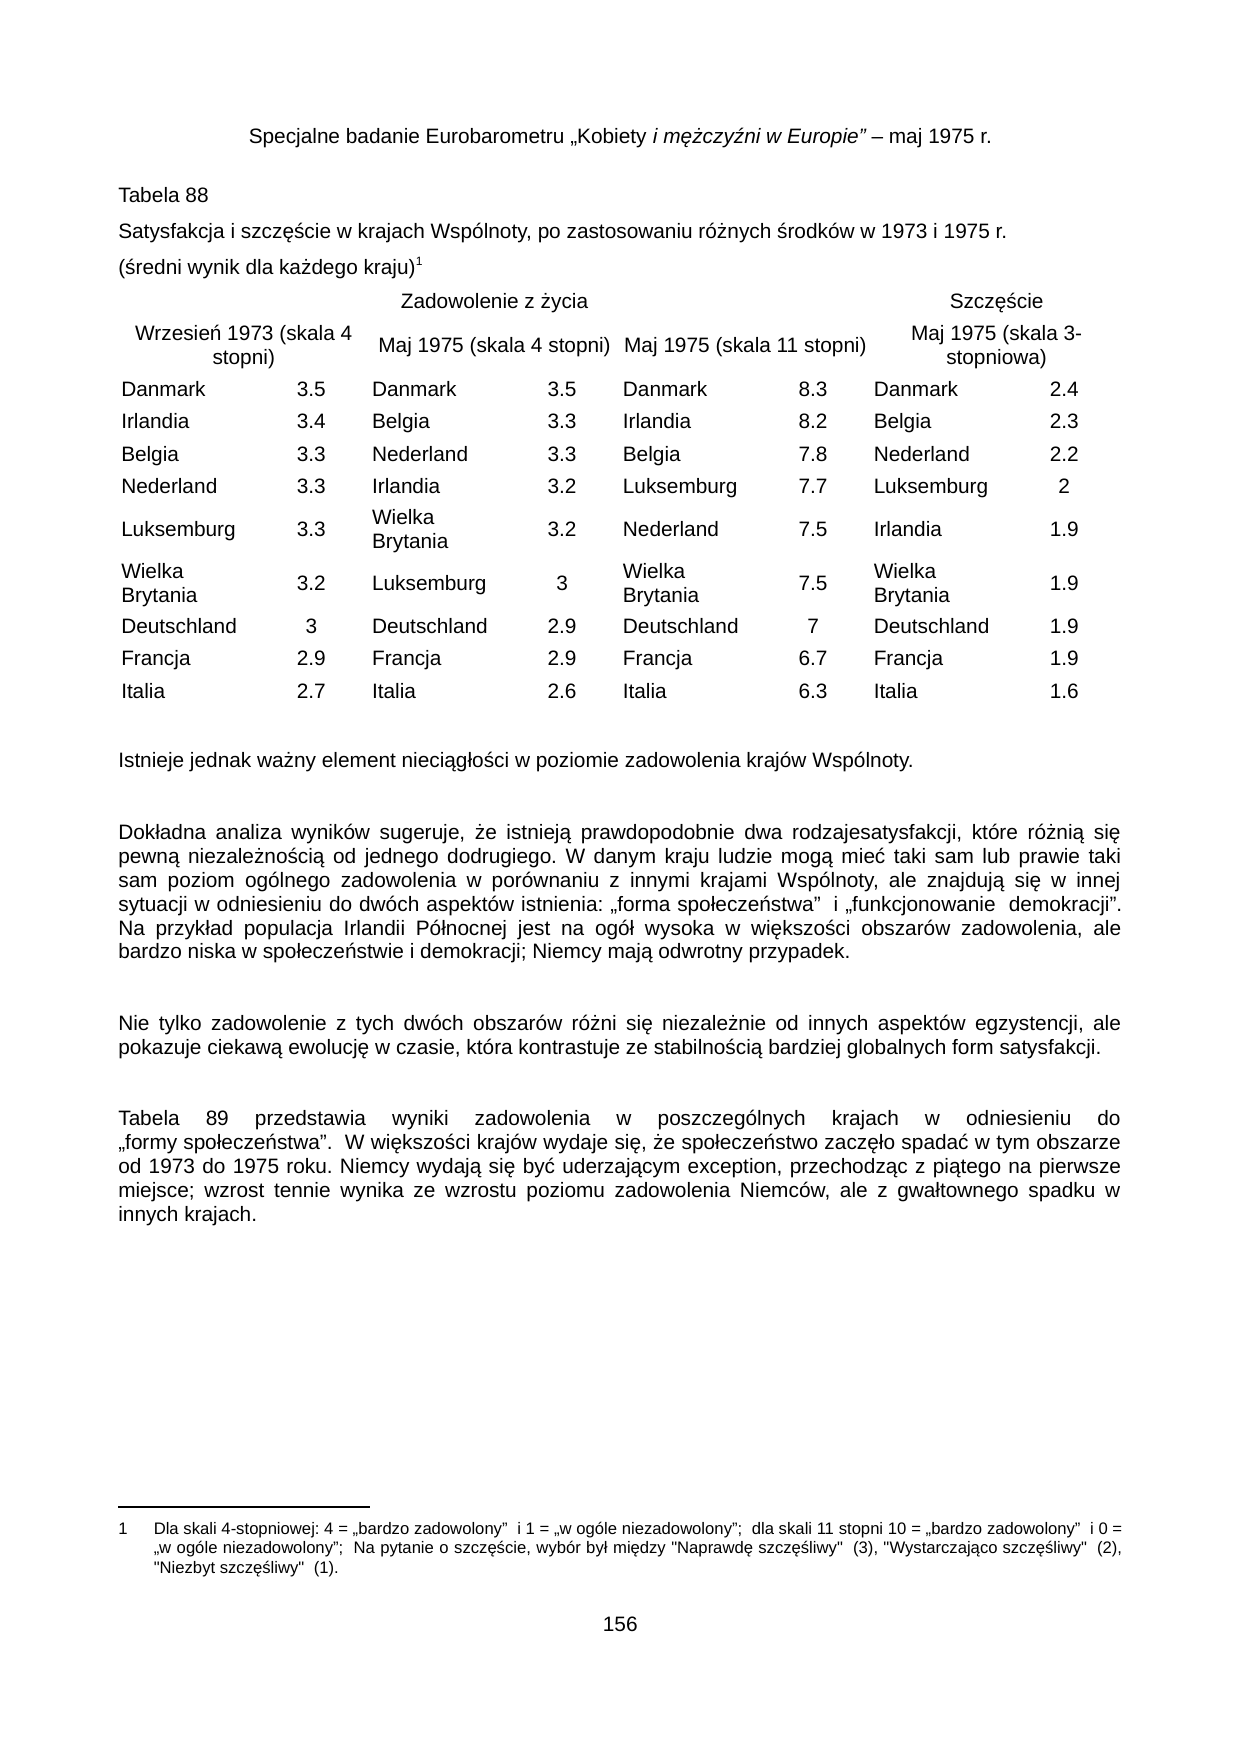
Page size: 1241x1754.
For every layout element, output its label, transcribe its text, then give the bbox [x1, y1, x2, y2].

table_cell 7,5 [755, 502, 871, 556]
table_cell Deutschland [369, 610, 504, 642]
table_cell Nederland [369, 437, 504, 470]
table_cell 2,2 [1006, 437, 1122, 470]
table_cell 6,7 [755, 642, 871, 674]
table_cell Belgia [118, 437, 253, 470]
table_cell 3,3 [253, 502, 369, 556]
text Tabela 89 przedstawia wyniki zadowolenia w poszczególnych krajach w odniesieniu do „formy społeczeństwa”. W większości krajów wydaje się, że społeczeństwo zaczęło spadać w tym obszarze od 1973 do 1975 roku. Niemcy wydają się być uderzającym exception, przechodząc z piątego na pierwsze miejsce; wzrost tennie wynika ze wzrostu poziomu zadowolenia Niemców, ale z gwałtownego spadku w innych krajach. [118, 1106, 1122, 1226]
text Satysfakcja i szczęście w krajach Wspólnoty, po zastosowaniu różnych środków w 1973 i 1975 r. [118, 219, 1122, 243]
table_cell 3,3 [504, 437, 620, 470]
table_cell 8,2 [755, 405, 871, 437]
table_cell Luksemburg [620, 470, 755, 502]
table_cell 6,3 [755, 674, 871, 707]
table_cell Francja [118, 642, 253, 674]
table_cell Italia [871, 674, 1006, 707]
table_cell 3,2 [253, 556, 369, 609]
table_cell Italia [118, 674, 253, 707]
table_cell 2,9 [504, 610, 620, 642]
table_cell 3,3 [253, 437, 369, 470]
table_cell Belgia [620, 437, 755, 470]
table_cell Deutschland [118, 610, 253, 642]
table_cell 1,6 [1006, 674, 1122, 707]
table_cell 1,9 [1006, 610, 1122, 642]
table_cell 1,9 [1006, 556, 1122, 609]
table_cell 3,3 [504, 405, 620, 437]
table_cell 3 [504, 556, 620, 609]
table_cell Irlandia [620, 405, 755, 437]
table_cell Belgia [871, 405, 1006, 437]
table_cell 2 [1006, 470, 1122, 502]
table_cell 7 [755, 610, 871, 642]
table_cell Deutschland [620, 610, 755, 642]
table_cell Luksemburg [871, 470, 1006, 502]
table_cell Maj 1975 (skala 4 stopni) [369, 317, 620, 372]
table_header Zadowolenie z życia [118, 284, 871, 317]
table_cell Wielka Brytania [871, 556, 1006, 609]
text Tabela 88 [118, 183, 1122, 207]
table_cell 7,7 [755, 470, 871, 502]
table_cell Luksemburg [369, 556, 504, 609]
table_cell 2,7 [253, 674, 369, 707]
text Dla skali 4-stopniowej: 4 = „bardzo zadowolony” i 1 = „w ogóle niezadowolony”; dla skali 11 stopni 10 = „bardzo zadowolony” i 0 = „w ogóle niezadowolony”; Na pytanie o szczęście, wybór był między "Naprawdę szczęśliwy" (3), "Wystarczająco szczęśliwy" (2), "Niezbyt szczęśliwy" (1). [118, 1519, 1122, 1577]
table_cell 3,5 [253, 373, 369, 405]
table_cell 3,2 [504, 470, 620, 502]
table_header Szczęście [871, 284, 1122, 317]
table_cell Danmark [369, 373, 504, 405]
table_cell Nederland [620, 502, 755, 556]
table_cell Irlandia [118, 405, 253, 437]
table_cell 3,3 [253, 470, 369, 502]
table_cell Wielka Brytania [118, 556, 253, 609]
table_cell 2,9 [253, 642, 369, 674]
table_cell Francja [620, 642, 755, 674]
table_cell 2,6 [504, 674, 620, 707]
table_cell Wielka Brytania [620, 556, 755, 609]
table_cell 2,9 [504, 642, 620, 674]
text Dokładna analiza wyników sugeruje, że istnieją prawdopodobnie dwa rodzajesatysfakcji, które różnią się pewną niezależnością od jednego dodrugiego. W danym kraju ludzie mogą mieć taki sam lub prawie taki sam poziom ogólnego zadowolenia w porównaniu z innymi krajami Wspólnoty, ale znajdują się w innej sytuacji w odniesieniu do dwóch aspektów istnienia: „forma społeczeństwa” i „funkcjonowanie demokracji”. Na przykład populacja Irlandii Północnej jest na ogół wysoka w większości obszarów zadowolenia, ale bardzo niska w społeczeństwie i demokracji; Niemcy mają odwrotny przypadek. [118, 819, 1122, 963]
table_cell 3,5 [504, 373, 620, 405]
table_cell 2,4 [1006, 373, 1122, 405]
table_cell Francja [871, 642, 1006, 674]
text Nie tylko zadowolenie z tych dwóch obszarów różni się niezależnie od innych aspektów egzystencji, ale pokazuje ciekawą ewolucję w czasie, która kontrastuje ze stabilnością bardziej globalnych form satysfakcji. [118, 1011, 1122, 1058]
table_cell 1,9 [1006, 642, 1122, 674]
table_cell Wrzesień 1973 (skala 4 stopni) [118, 317, 369, 372]
table_cell 7,5 [755, 556, 871, 609]
table_cell 3 [253, 610, 369, 642]
table_cell 2,3 [1006, 405, 1122, 437]
table_cell Francja [369, 642, 504, 674]
table_cell Maj 1975 (skala 11 stopni) [620, 317, 871, 372]
table_cell Deutschland [871, 610, 1006, 642]
table_cell Maj 1975 (skala 3-stopniowa) [871, 317, 1122, 372]
table_cell 3,4 [253, 405, 369, 437]
table_cell Wielka Brytania [369, 502, 504, 556]
table_cell Irlandia [369, 470, 504, 502]
table_cell 1,9 [1006, 502, 1122, 556]
text Istnieje jednak ważny element nieciągłości w poziomie zadowolenia krajów Wspólnoty. [118, 748, 1122, 772]
table_cell Belgia [369, 405, 504, 437]
table_cell Danmark [871, 373, 1006, 405]
table_cell Luksemburg [118, 502, 253, 556]
table_cell 3,2 [504, 502, 620, 556]
table_cell Irlandia [871, 502, 1006, 556]
table_cell Italia [620, 674, 755, 707]
text (średni wynik dla każdego kraju) [118, 254, 1122, 278]
table_cell 8,3 [755, 373, 871, 405]
table_cell Italia [369, 674, 504, 707]
table_cell Nederland [118, 470, 253, 502]
table_cell 7,8 [755, 437, 871, 470]
table_cell Danmark [118, 373, 253, 405]
table_cell Nederland [871, 437, 1006, 470]
table_cell Danmark [620, 373, 755, 405]
